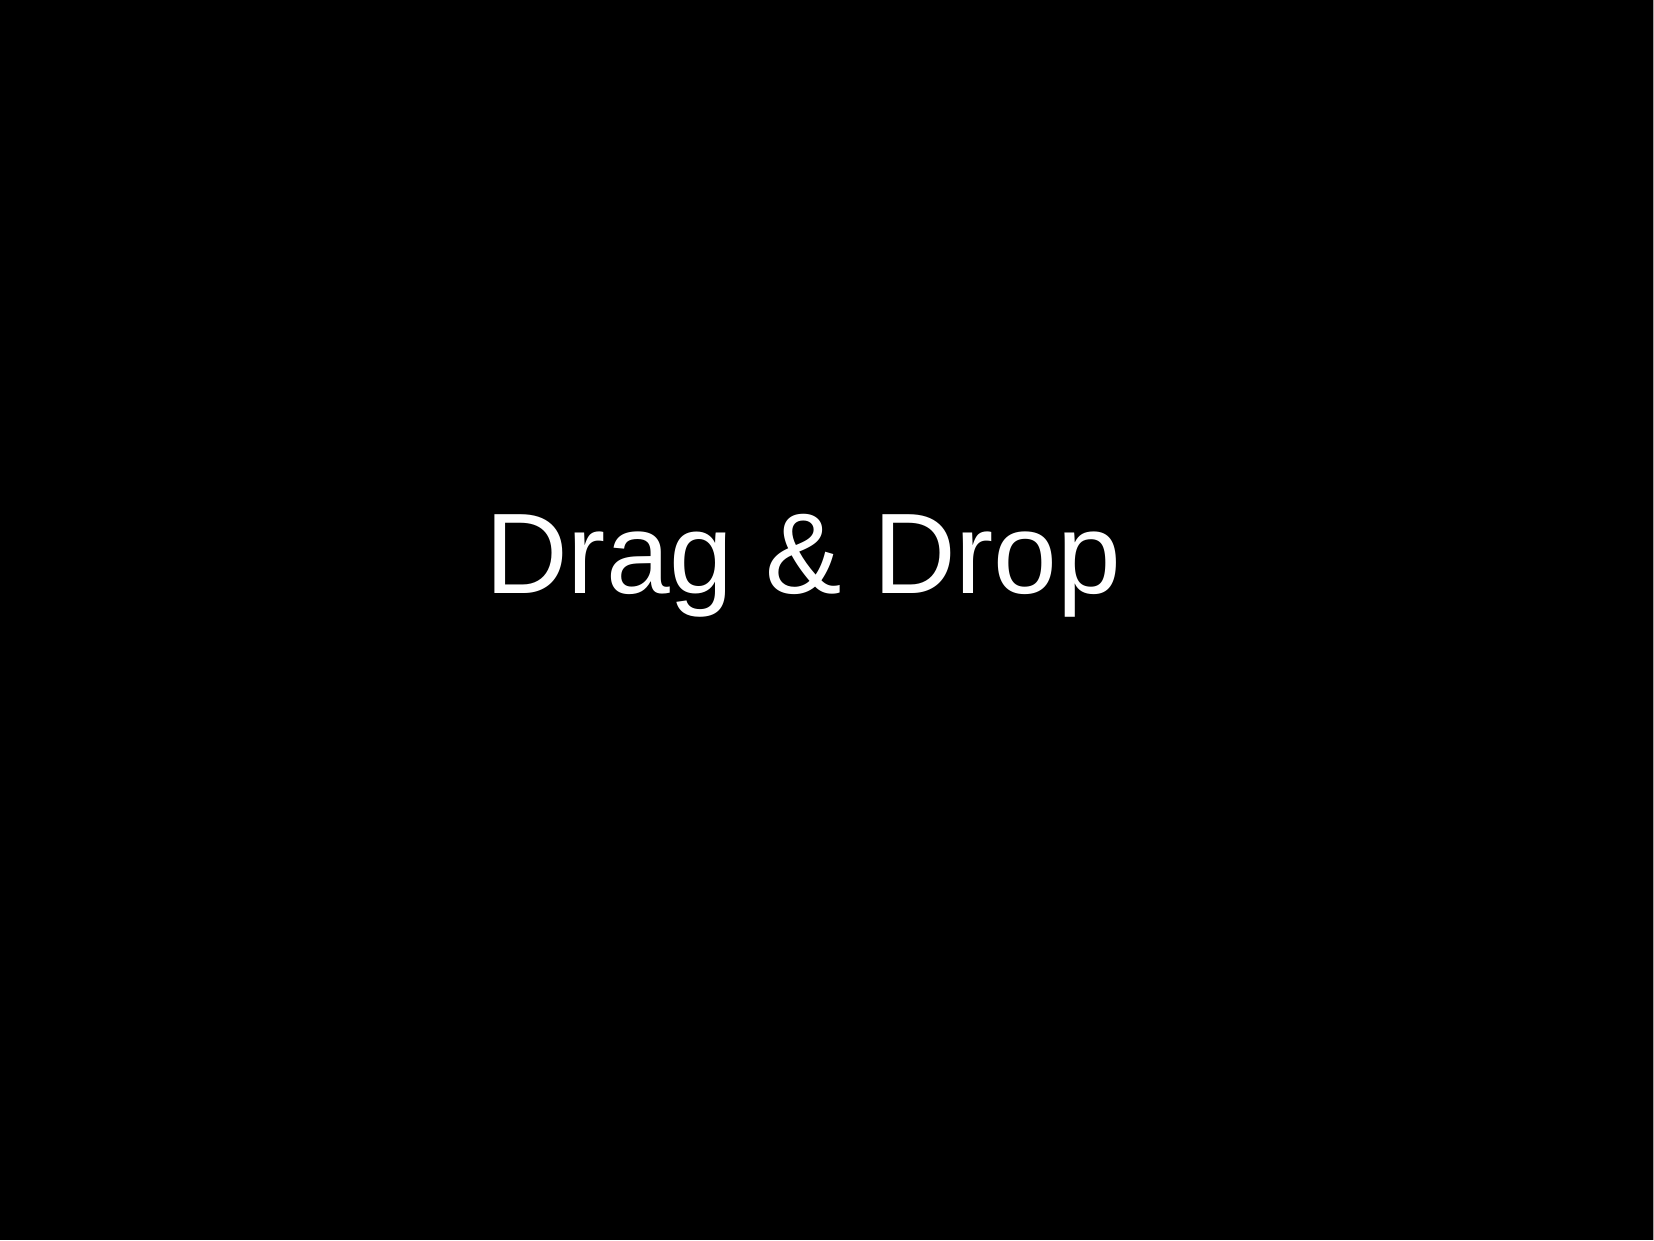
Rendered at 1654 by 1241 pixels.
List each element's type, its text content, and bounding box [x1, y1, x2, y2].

title Drag & Drop [59, 449, 1548, 657]
